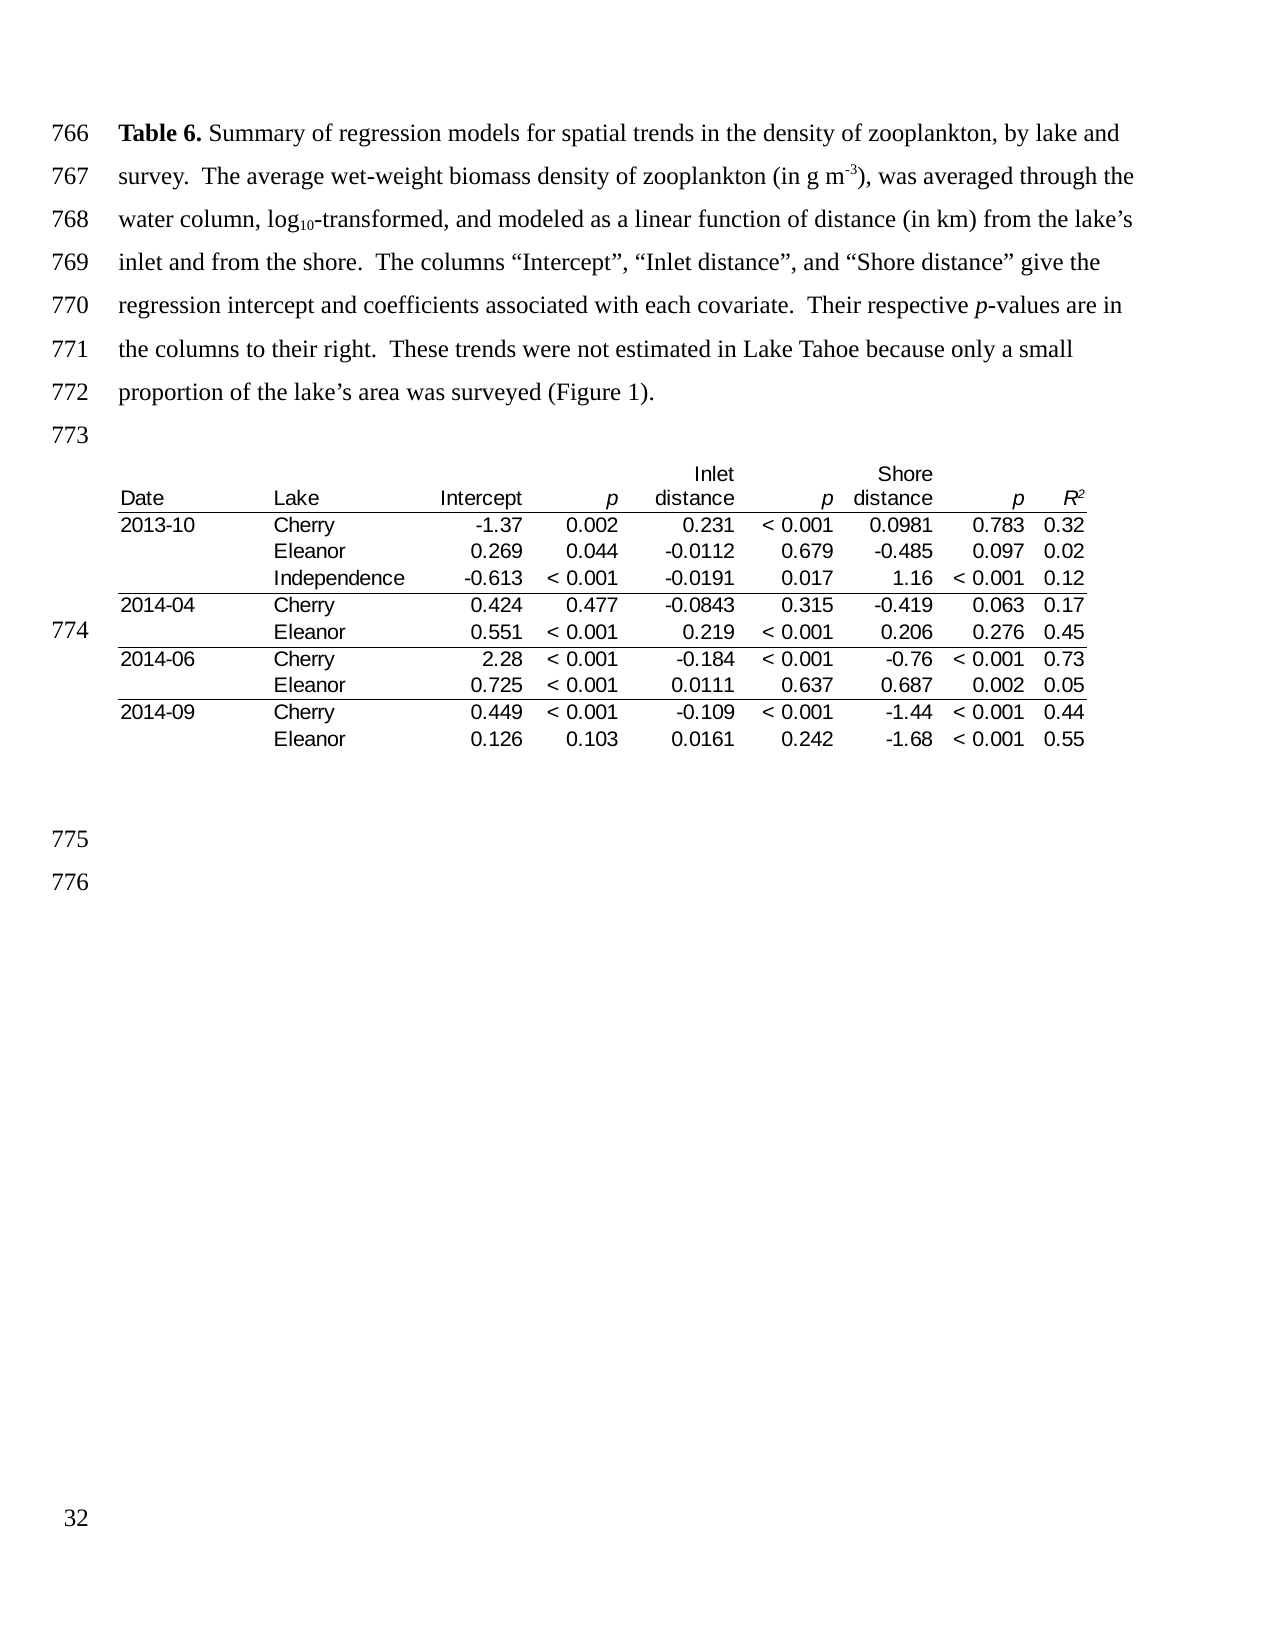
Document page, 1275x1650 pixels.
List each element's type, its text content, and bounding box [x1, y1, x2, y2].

text Table 6. Summary of regression models for spatial trends in the density of zooplankton, by lake and survey. The average wet-weight biomass density of zooplankton (in g m-3), was averaged through the water column, log10-transformed, and modeled as a linear function of distance (in km) from the lake’s inlet and from the shore. The columns “Intercept”, “Inlet distance”, and “Shore distance” give the regression intercept and coefficients associated with each covariate. Their respective p-values are in the columns to their right. These trends were not estimated in Lake Tahoe because only a small proportion of the lake’s area was surveyed (Figure 1). [118, 118, 1157, 406]
